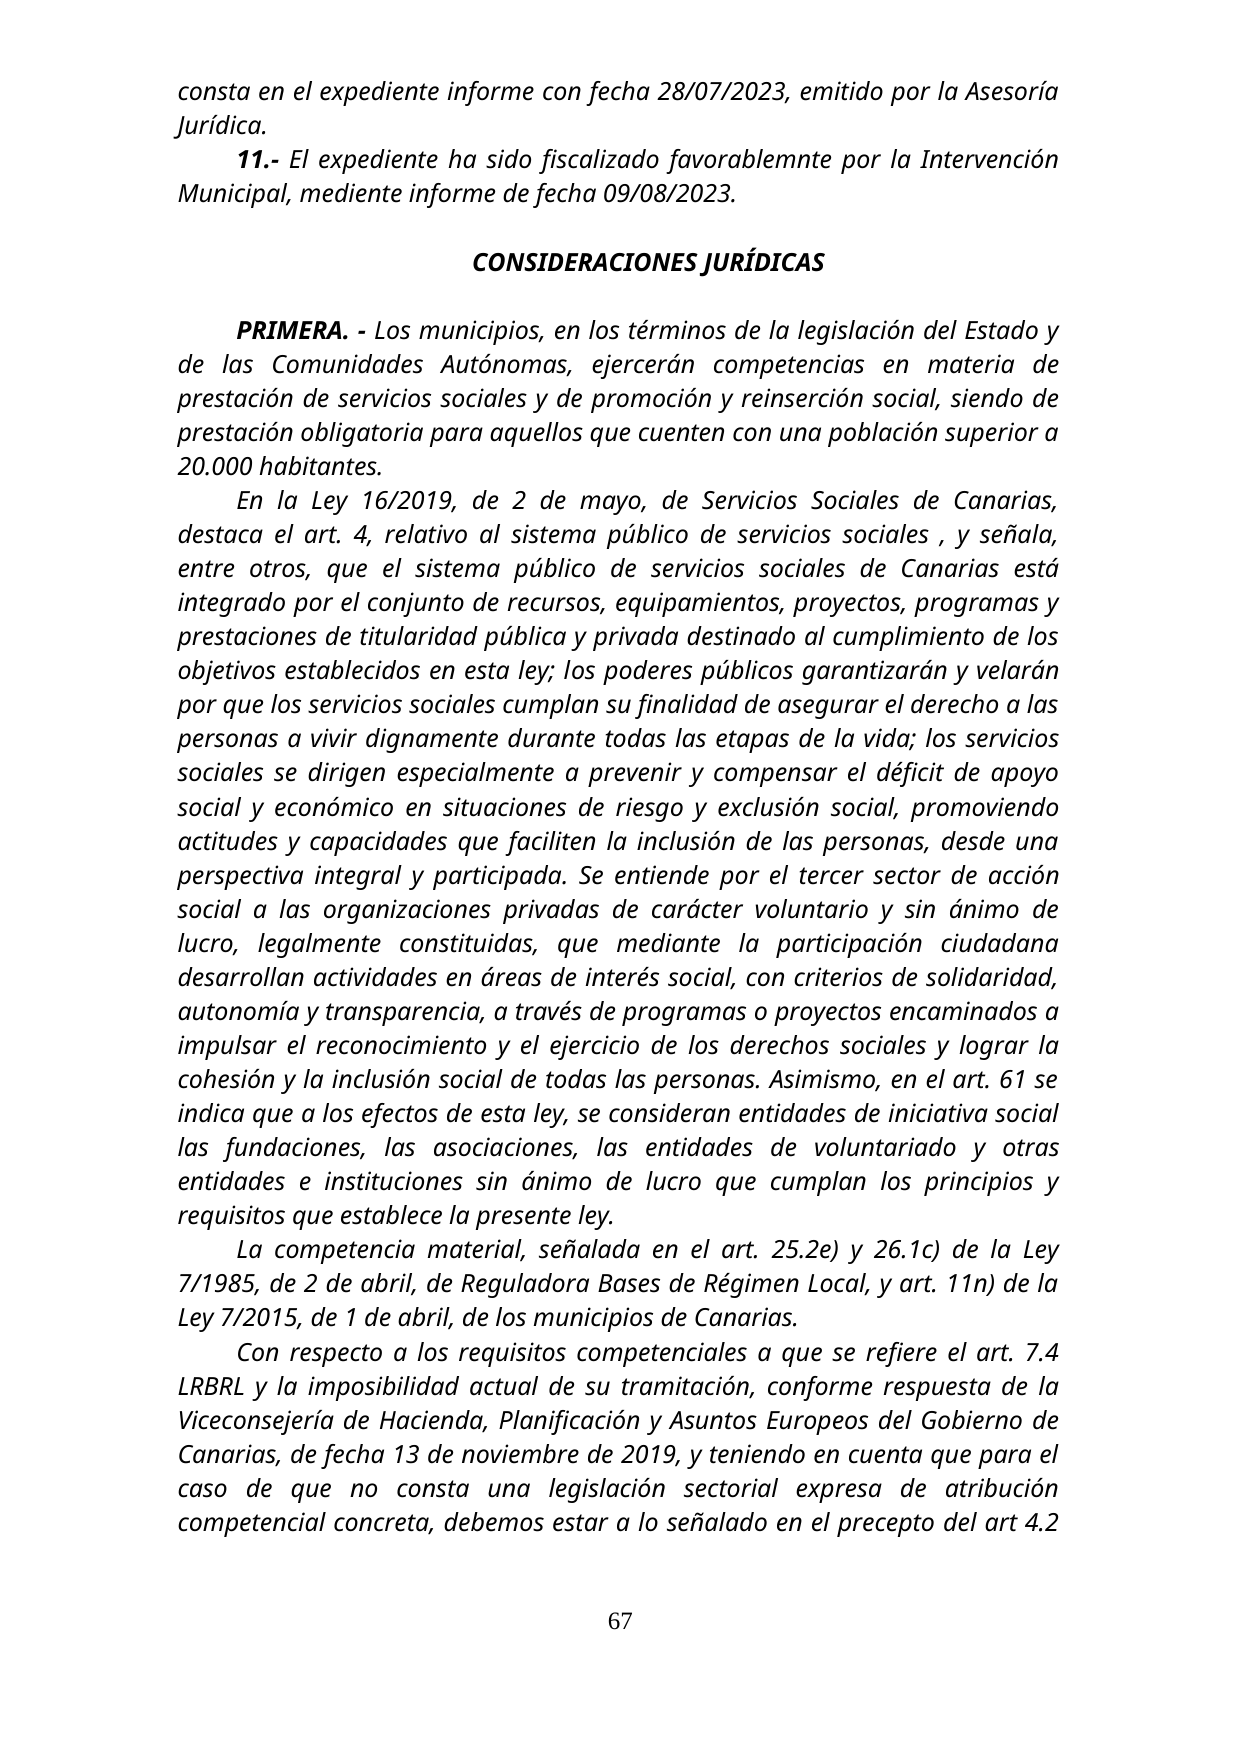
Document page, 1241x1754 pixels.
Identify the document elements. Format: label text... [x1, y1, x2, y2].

text consta en el expediente informe con fecha 28/07/2023, emitido por la Asesoría Jurídica. [177, 74, 1063, 142]
subtitle CONSIDERACIONES JURÍDICAS [177, 244, 1063, 278]
text La competencia material, señalada en el art. 25.2e) y 26.1c) de la Ley 7/1985, de 2 de abril, de Reguladora Bases de Régimen Local, y art. 11n) de la Ley 7/2015, de 1 de abril, de los municipios de Canarias. [177, 1232, 1063, 1334]
text Con respecto a los requisitos competenciales a que se refiere el art. 7.4 LRBRL y la imposibilidad actual de su tramitación, conforme respuesta de la Viceconsejería de Hacienda, Planificación y Asuntos Europeos del Gobierno de Canarias, de fecha 13 de noviembre de 2019, y teniendo en cuenta que para el caso de que no consta una legislación sectorial expresa de atribución competencial concreta, debemos estar a lo señalado en el precepto del art 4.2 [177, 1334, 1063, 1538]
text 11.- El expediente ha sido fiscalizado favorablemnte por la Intervención Municipal, mediente informe de fecha 09/08/2023. [177, 142, 1063, 210]
text En la Ley 16/2019, de 2 de mayo, de Servicios Sociales de Canarias, destaca el art. 4, relativo al sistema público de servicios sociales , y señala, entre otros, que el sistema público de servicios sociales de Canarias está integrado por el conjunto de recursos, equipamientos, proyectos, programas y prestaciones de titularidad pública y privada destinado al cumplimiento de los objetivos establecidos en esta ley; los poderes públicos garantizarán y velarán por que los servicios sociales cumplan su finalidad de asegurar el derecho a las personas a vivir dignamente durante todas las etapas de la vida; los servicios sociales se dirigen especialmente a prevenir y compensar el déficit de apoyo social y económico en situaciones de riesgo y exclusión social, promoviendo actitudes y capacidades que faciliten la inclusión de las personas, desde una perspectiva integral y participada. Se entiende por el tercer sector de acción social a las organizaciones privadas de carácter voluntario y sin ánimo de lucro, legalmente constituidas, que mediante la participación ciudadana desarrollan actividades en áreas de interés social, con criterios de solidaridad, autonomía y transparencia, a través de programas o proyectos encaminados a impulsar el reconocimiento y el ejercicio de los derechos sociales y lograr la cohesión y la inclusión social de todas las personas. Asimismo, en el art. 61 se indica que a los efectos de esta ley, se consideran entidades de iniciativa social las fundaciones, las asociaciones, las entidades de voluntariado y otras entidades e instituciones sin ánimo de lucro que cumplan los principios y requisitos que establece la presente ley. [177, 483, 1063, 1232]
text PRIMERA. - Los municipios, en los términos de la legislación del Estado y de las Comunidades Autónomas, ejercerán competencias en materia de prestación de servicios sociales y de promoción y reinserción social, siendo de prestación obligatoria para aquellos que cuenten con una población superior a 20.000 habitantes. [177, 312, 1063, 483]
